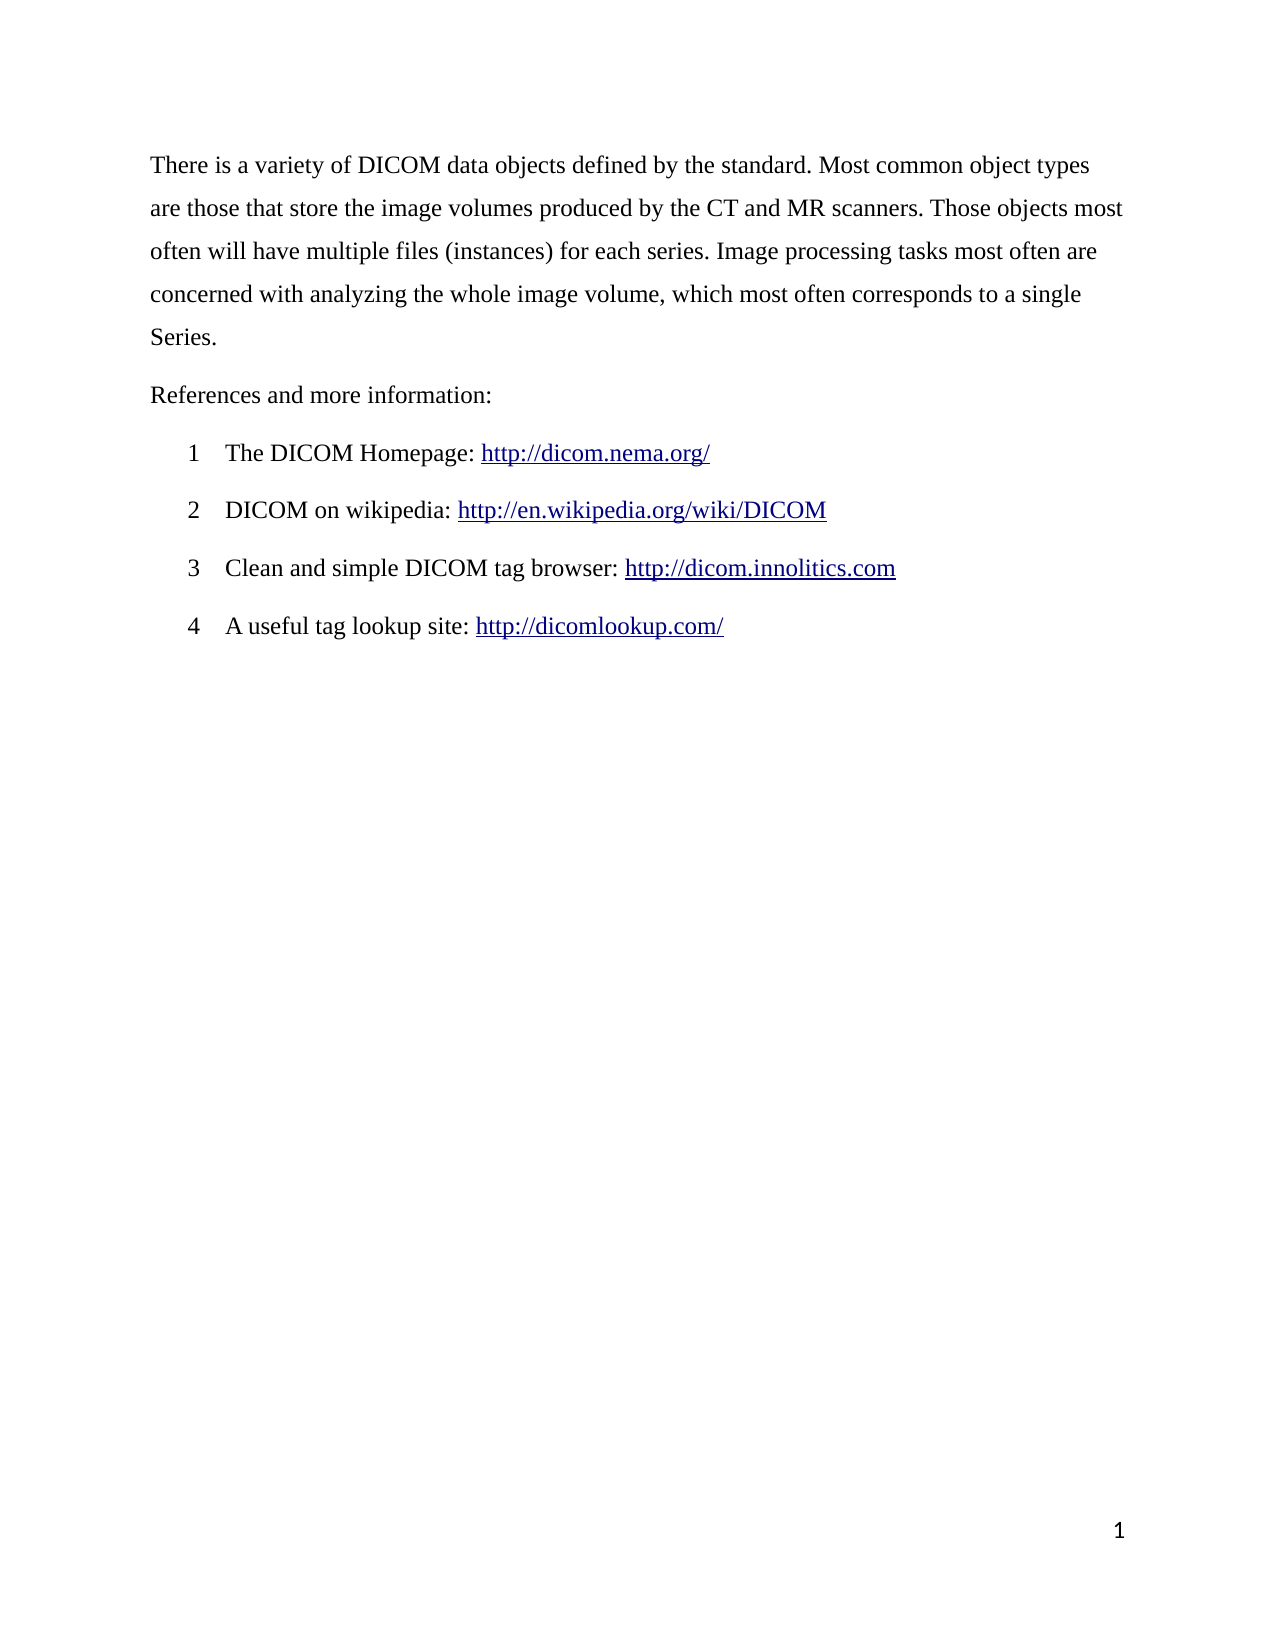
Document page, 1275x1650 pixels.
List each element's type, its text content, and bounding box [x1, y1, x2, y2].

list The DICOM Homepage: http://dicom.nema.org/ [187, 438, 1125, 467]
list DICOM on wikipedia: http://en.wikipedia.org/wiki/DICOM [187, 496, 1125, 524]
text References and more information: [150, 380, 1125, 409]
list Clean and simple DICOM tag browser: http://dicom.innolitics.com [187, 553, 1125, 582]
text There is a variety of DICOM data objects defined by the standard. Most common object types are those that store the image volumes produced by the CT and MR scanners. Those objects most often will have multiple files (instances) for each series. Image processing tasks most often are concerned with analyzing the whole image volume, which most often corresponds to a single Series. [150, 150, 1125, 351]
list A useful tag lookup site: http://dicomlookup.com/ [187, 611, 1125, 640]
